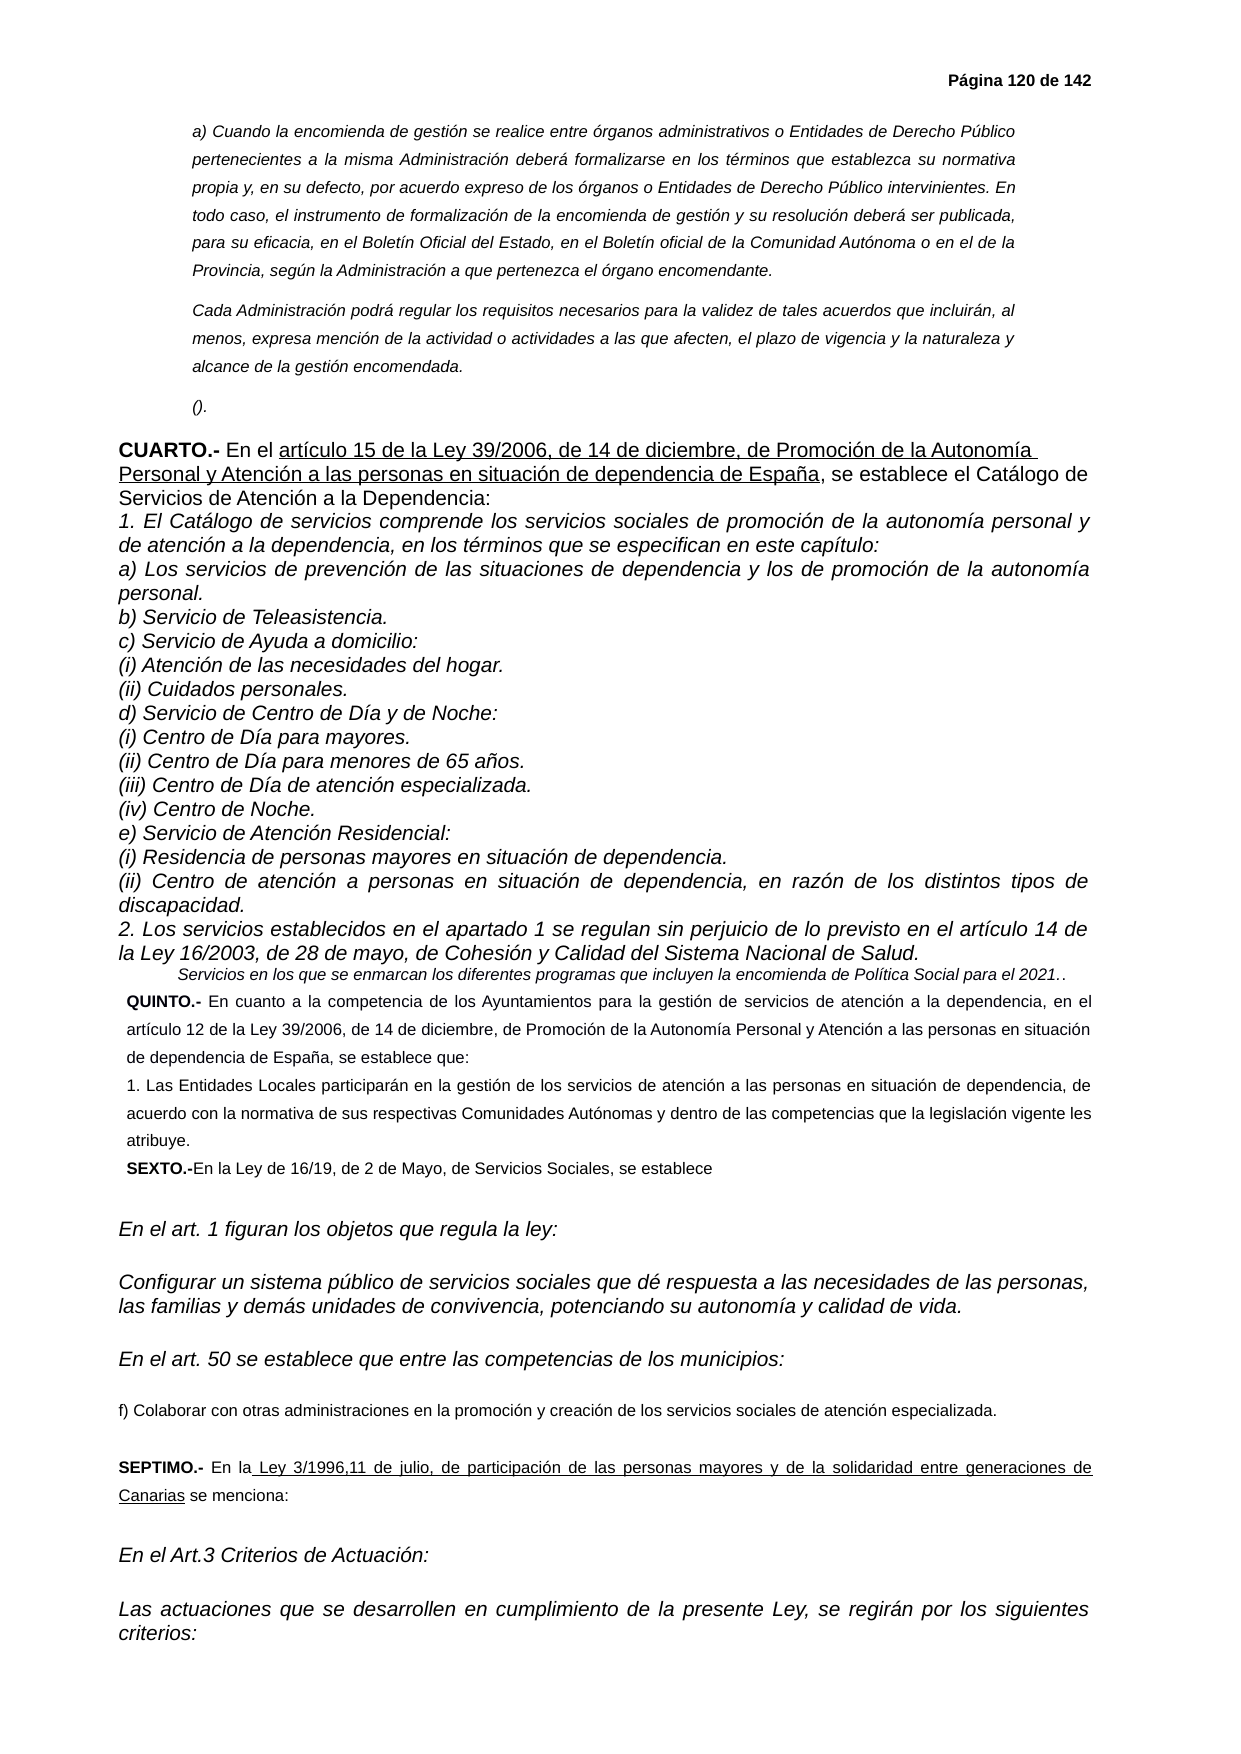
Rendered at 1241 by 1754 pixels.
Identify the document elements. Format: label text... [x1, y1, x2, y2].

text d) Servicio de Centro de Día y de Noche: [118, 701, 1092, 725]
text Cada Administración podrá regular los requisitos necesarios para la validez de tales acuerdos que incluirán, al menos, expresa mención de la actividad o actividades a las que afecten, el plazo de vigencia y la naturaleza y alcance de la gestión encomendada. [192, 301, 1019, 385]
text (i) Centro de Día para mayores. [118, 725, 1092, 749]
text SEPTIMO.- En la Ley 3/1996,11 de julio, de participación de las personas mayores y de la solidaridad entre generaciones de Canarias se menciona: [118, 1458, 1092, 1514]
text b) Servicio de Teleasistencia. [118, 605, 1092, 629]
text CUARTO.- En el artículo 15 de la Ley 39/2006, de 14 de diciembre, de Promoción de la Autonomía Personal y Atención a las personas en situación de dependencia de España, se establece el Catálogo de Servicios de Atención a la Dependencia: [118, 437, 1092, 509]
text (ii) Centro de atención a personas en situación de dependencia, en razón de los distintos tipos de discapacidad. [118, 869, 1092, 917]
text (iv) Centro de Noche. [118, 797, 1092, 821]
text (ii) Cuidados personales. [118, 677, 1092, 701]
text SEXTO.-En la Ley de 16/19, de 2 de Mayo, de Servicios Sociales, se establece [126, 1159, 1092, 1187]
text 1. El Catálogo de servicios comprende los servicios sociales de promoción de la autonomía personal y de atención a la dependencia, en los términos que se especifican en este capítulo: [118, 509, 1092, 557]
text a) Los servicios de prevención de las situaciones de dependencia y los de promoción de la autonomía personal. [118, 557, 1092, 605]
text 1. Las Entidades Locales participarán en la gestión de los servicios de atención a las personas en situación de dependencia, de acuerdo con la normativa de sus respectivas Comunidades Autónomas y dentro de las competencias que la legislación vigente les atribuye. [126, 1076, 1092, 1159]
text Las actuaciones que se desarrollen en cumplimiento de la presente Ley, se regirán por los siguientes criterios: [118, 1597, 1092, 1644]
text En el art. 50 se establece que entre las competencias de los municipios: [118, 1347, 1092, 1371]
text (iii) Centro de Día de atención especializada. [118, 773, 1092, 797]
text (ii) Centro de Día para menores de 65 años. [118, 749, 1092, 773]
text (i) Residencia de personas mayores en situación de dependencia. [118, 845, 1092, 869]
text Configurar un sistema público de servicios sociales que dé respuesta a las necesidades de las personas, las familias y demás unidades de convivencia, potenciando su autonomía y calidad de vida. [118, 1270, 1092, 1318]
text a) Cuando la encomienda de gestión se realice entre órganos administrativos o Entidades de Derecho Público pertenecientes a la misma Administración deberá formalizarse en los términos que establezca su normativa propia y, en su defecto, por acuerdo expreso de los órganos o Entidades de Derecho Público intervinientes. En todo caso, el instrumento de formalización de la encomienda de gestión y su resolución deberá ser publicada, para su eficacia, en el Boletín Oficial del Estado, en el Boletín oficial de la Comunidad Autónoma o en el de la Provincia, según la Administración a que pertenezca el órgano encomendante. [192, 122, 1019, 289]
text Servicios en los que se enmarcan los diferentes programas que incluyen la encomienda de Política Social para el 2021.. [177, 964, 1092, 992]
text c) Servicio de Ayuda a domicilio: [118, 629, 1092, 653]
text f) Colaborar con otras administraciones en la promoción y creación de los servicios sociales de atención especializada. [118, 1401, 1092, 1428]
text (). [192, 397, 1019, 425]
text En el Art.3 Criterios de Actuación: [118, 1543, 1092, 1567]
text En el art. 1 figuran los objetos que regula la ley: [118, 1216, 1092, 1240]
text 2. Los servicios establecidos en el apartado 1 se regulan sin perjuicio de lo previsto en el artículo 14 de la Ley 16/2003, de 28 de mayo, de Cohesión y Calidad del Sistema Nacional de Salud. [118, 917, 1092, 964]
text e) Servicio de Atención Residencial: [118, 821, 1092, 845]
text QUINTO.- En cuanto a la competencia de los Ayuntamientos para la gestión de servicios de atención a la dependencia, en el artículo 12 de la Ley 39/2006, de 14 de diciembre, de Promoción de la Autonomía Personal y Atención a las personas en situación de dependencia de España, se establece que: [126, 992, 1092, 1076]
text (i) Atención de las necesidades del hogar. [118, 653, 1092, 677]
